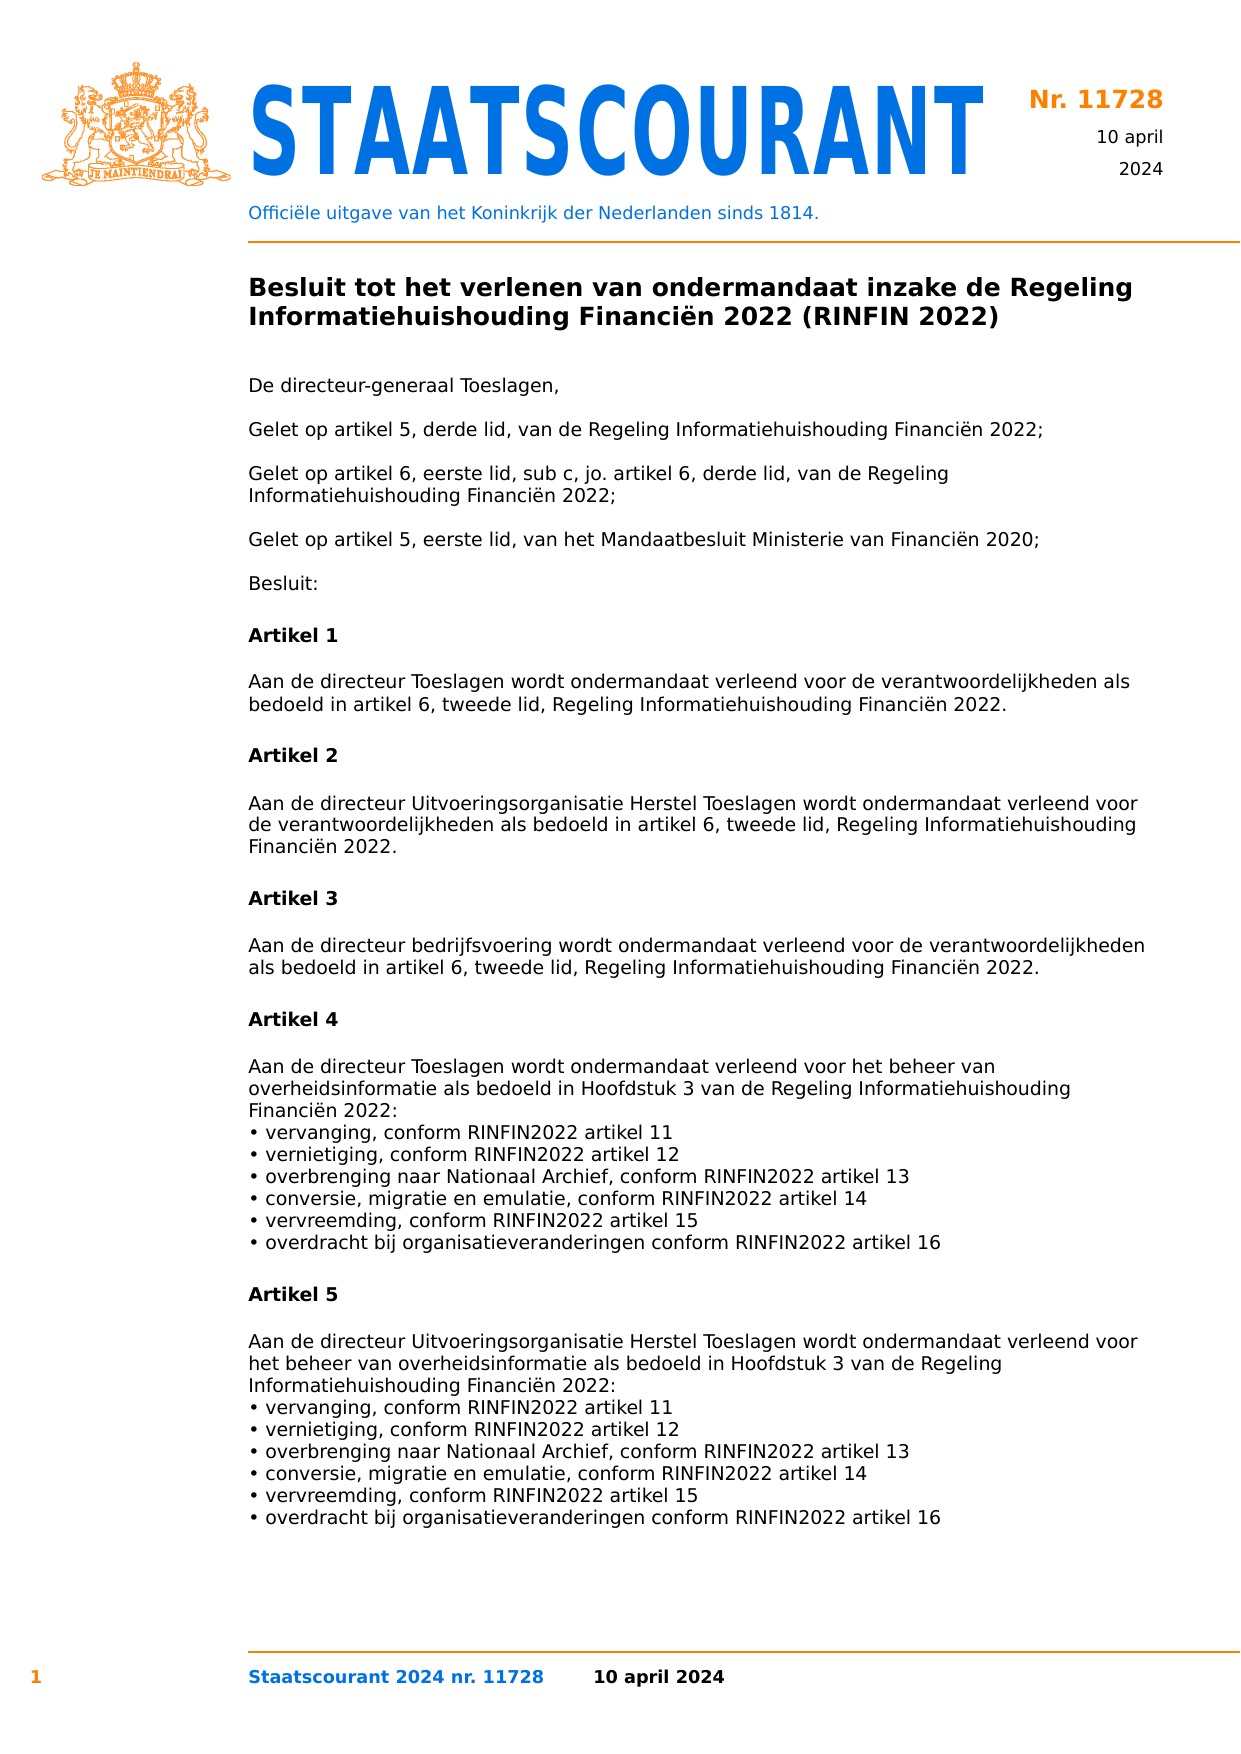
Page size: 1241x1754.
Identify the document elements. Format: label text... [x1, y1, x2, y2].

text • vervreemding, conform RINFIN2022 artikel 15 [248, 1210, 1163, 1232]
text Aan de directeur Uitvoeringsorganisatie Herstel Toeslagen wordt ondermandaat verleend voor het beheer van overheidsinformatie als bedoeld in Hoofdstuk 3 van de Regeling Informatiehuishouding Financiën 2022: [248, 1331, 1163, 1397]
text • vervanging, conform RINFIN2022 artikel 11 [248, 1397, 1163, 1419]
text Besluit: [248, 572, 1163, 594]
text • overdracht bij organisatieveranderingen conform RINFIN2022 artikel 16 [248, 1507, 1163, 1529]
table_header Nr. 11728 [998, 62, 1240, 121]
table_cell Officiële uitgave van het Koninkrijk der Nederlanden sinds 1814. [248, 203, 1240, 241]
text De directeur-generaal Toeslagen, [248, 375, 1163, 397]
text Aan de directeur Toeslagen wordt ondermandaat verleend voor het beheer van overheidsinformatie als bedoeld in Hoofdstuk 3 van de Regeling Informatiehuishouding Financiën 2022: [248, 1056, 1163, 1122]
text Gelet op artikel 5, derde lid, van de Regeling Informatiehuishouding Financiën 2022; [248, 419, 1163, 441]
subtitle Artikel 4 [248, 1009, 1163, 1031]
text • overbrenging naar Nationaal Archief, conform RINFIN2022 artikel 13 [248, 1441, 1163, 1463]
text • conversie, migratie en emulatie, conform RINFIN2022 artikel 14 [248, 1188, 1163, 1210]
subtitle Besluit tot het verlenen van ondermandaat inzake de Regeling Informatiehuishouding Financiën 2022 (RINFIN 2022) [248, 273, 1163, 331]
table_cell 2024 [998, 153, 1240, 203]
text Gelet op artikel 5, eerste lid, van het Mandaatbesluit Ministerie van Financiën 2020; [248, 529, 1163, 551]
table_cell 10 april [998, 121, 1240, 153]
text • conversie, migratie en emulatie, conform RINFIN2022 artikel 14 [248, 1463, 1163, 1485]
text • vervanging, conform RINFIN2022 artikel 11 [248, 1122, 1163, 1144]
text Gelet op artikel 6, eerste lid, sub c, jo. artikel 6, derde lid, van de Regeling Informatiehuishouding Financiën 2022; [248, 463, 1163, 507]
subtitle Artikel 5 [248, 1284, 1163, 1306]
text • vernietiging, conform RINFIN2022 artikel 12 [248, 1419, 1163, 1441]
text • vervreemding, conform RINFIN2022 artikel 15 [248, 1485, 1163, 1507]
table_header [25, 62, 248, 241]
picture [41, 62, 231, 186]
subtitle Artikel 3 [248, 888, 1163, 910]
text • vernietiging, conform RINFIN2022 artikel 12 [248, 1144, 1163, 1166]
text Aan de directeur bedrijfsvoering wordt ondermandaat verleend voor de verantwoordelijkheden als bedoeld in artikel 6, tweede lid, Regeling Informatiehuishouding Financiën 2022. [248, 935, 1163, 979]
text Aan de directeur Uitvoeringsorganisatie Herstel Toeslagen wordt ondermandaat verleend voor de verantwoordelijkheden als bedoeld in artikel 6, tweede lid, Regeling Informatiehuishouding Financiën 2022. [248, 792, 1163, 858]
text Aan de directeur Toeslagen wordt ondermandaat verleend voor de verantwoordelijkheden als bedoeld in artikel 6, tweede lid, Regeling Informatiehuishouding Financiën 2022. [248, 671, 1163, 715]
subtitle Artikel 1 [248, 624, 1163, 646]
text • overbrenging naar Nationaal Archief, conform RINFIN2022 artikel 13 [248, 1166, 1163, 1188]
subtitle Artikel 2 [248, 745, 1163, 767]
text • overdracht bij organisatieveranderingen conform RINFIN2022 artikel 16 [248, 1232, 1163, 1254]
table_header STAATSCOURANT [248, 62, 998, 203]
